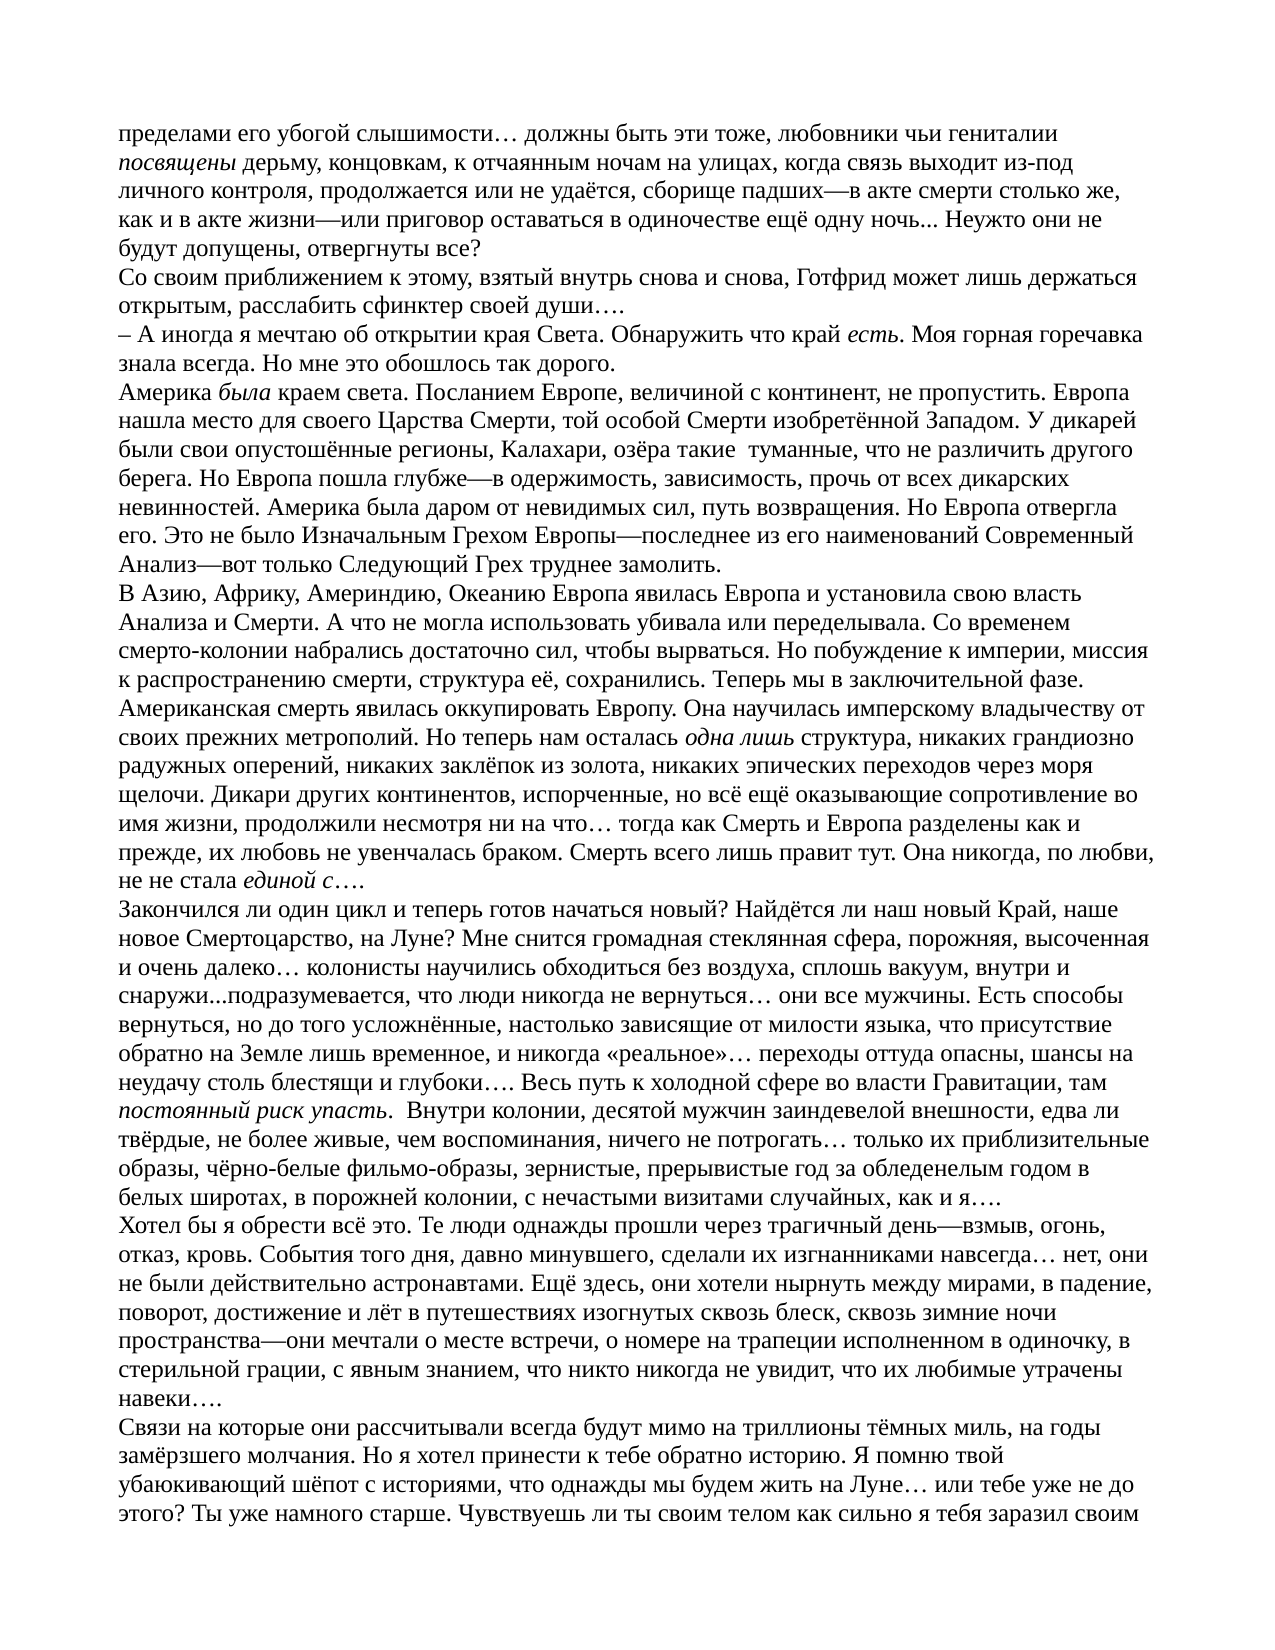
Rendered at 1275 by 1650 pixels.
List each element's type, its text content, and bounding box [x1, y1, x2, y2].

text В Азию, Африку, Америндию, Океанию Европа явилась Европа и установила свою власть Анализа и Смерти. А что не могла использовать убивала или переделывала. Со временем смерто-колонии набрались достаточно сил, чтобы вырваться. Но побуждение к империи, миссия к распространению смерти, структура её, сохранились. Теперь мы в заключительной фазе. Американская смерть явилась оккупировать Европу. Она научилась имперскому владычеству от своих прежних метрополий. Но теперь нам осталась одна лишь структура, никаких грандиозно радужных оперений, никаких заклёпок из золота, никаких эпических переходов через моря щелочи. Дикари других континентов, испорченные, но всё ещё оказывающие сопротивление во имя жизни, продолжили несмотря ни на что… тогда как Смерть и Европа разделены как и прежде, их любовь не увенчалась браком. Смерть всего лишь правит тут. Она никогда, по любви, не не стала единой с…. [118, 578, 1157, 894]
text Закончился ли один цикл и теперь готов начаться новый? Найдётся ли наш новый Край, наше новое Смертоцарство, на Луне? Мне снится громадная стеклянная сфера, порожняя, высоченная и очень далеко… колонисты научились обходиться без воздуха, сплошь вакуум, внутри и снаружи...подразумевается, что люди никогда не вернуться… они все мужчины. Есть способы вернуться, но до того усложнённые, настолько зависящие от милости языка, что присутствие обратно на Земле лишь временное, и никогда «реальное»… переходы оттуда опасны, шансы на неудачу столь блестящи и глубоки…. Весь путь к холодной сфере во власти Гравитации, там постоянный риск упасть. Внутри колонии, десятой мужчин заиндевелой внешности, едва ли твёрдые, не более живые, чем воспоминания, ничего не потрогать… только их приблизительные образы, чёрно-белые фильмо-образы, зернистые, прерывистые год за обледенелым годом в белых широтах, в порожней колонии, с нечастыми визитами случайных, как и я…. [118, 894, 1157, 1211]
text Со своим приближением к этому, взятый внутрь снова и снова, Готфрид может лишь держаться открытым, расслабить сфинктер своей души…. [118, 262, 1157, 319]
text Хотел бы я обрести всё это. Те люди однажды прошли через трагичный день—взмыв, огонь, отказ, кровь. События того дня, давно минувшего, сделали их изгнанниками навсегда… нет, они не были действительно астронавтами. Ещё здесь, они хотели нырнуть между мирами, в падение, поворот, достижение и лёт в путешествиях изогнутых сквозь блеск, сквозь зимние ночи пространства—они мечтали о месте встречи, о номере на трапеции исполненном в одиночку, в стерильной грации, с явным знанием, что никто никогда не увидит, что их любимые утрачены навеки…. [118, 1211, 1157, 1412]
text – А иногда я мечтаю об открытии края Света. Обнаружить что край есть. Моя горная горечавка знала всегда. Но мне это обошлось так дорого. [118, 319, 1157, 377]
text Америка была краем света. Посланием Европе, величиной с континент, не пропустить. Европа нашла место для своего Царства Смерти, той особой Смерти изобретённой Западом. У дикарей были свои опустошённые регионы, Калахари, озёра такие туманные, что не различить другого берега. Но Европа пошла глубже—в одержимость, зависимость, прочь от всех дикарских невинностей. Америка была даром от невидимых сил, путь возвращения. Но Европа отвергла его. Это не было Изначальным Грехом Европы—последнее из его наименований Современный Анализ—вот только Следующий Грех труднее замолить. [118, 377, 1157, 578]
text Связи на которые они рассчитывали всегда будут мимо на триллионы тёмных миль, на годы замёрзшего молчания. Но я хотел принести к тебе обратно историю. Я помню твой убаюкивающий шёпот с историями, что однажды мы будем жить на Луне… или тебе уже не до этого? Ты уже намного старше. Чувствуешь ли ты своим телом как сильно я тебя заразил своим [118, 1412, 1157, 1527]
text пределами его убогой слышимости… должны быть эти тоже, любовники чьи гениталии посвящены дерьму, концовкам, к отчаянным ночам на улицах, когда связь выходит из-под личного контроля, продолжается или не удаётся, сборище падших—в акте смерти столько же, как и в акте жизни—или приговор оставаться в одиночестве ещё одну ночь... Неужто они не будут допущены, отвергнуты все? [118, 118, 1157, 262]
